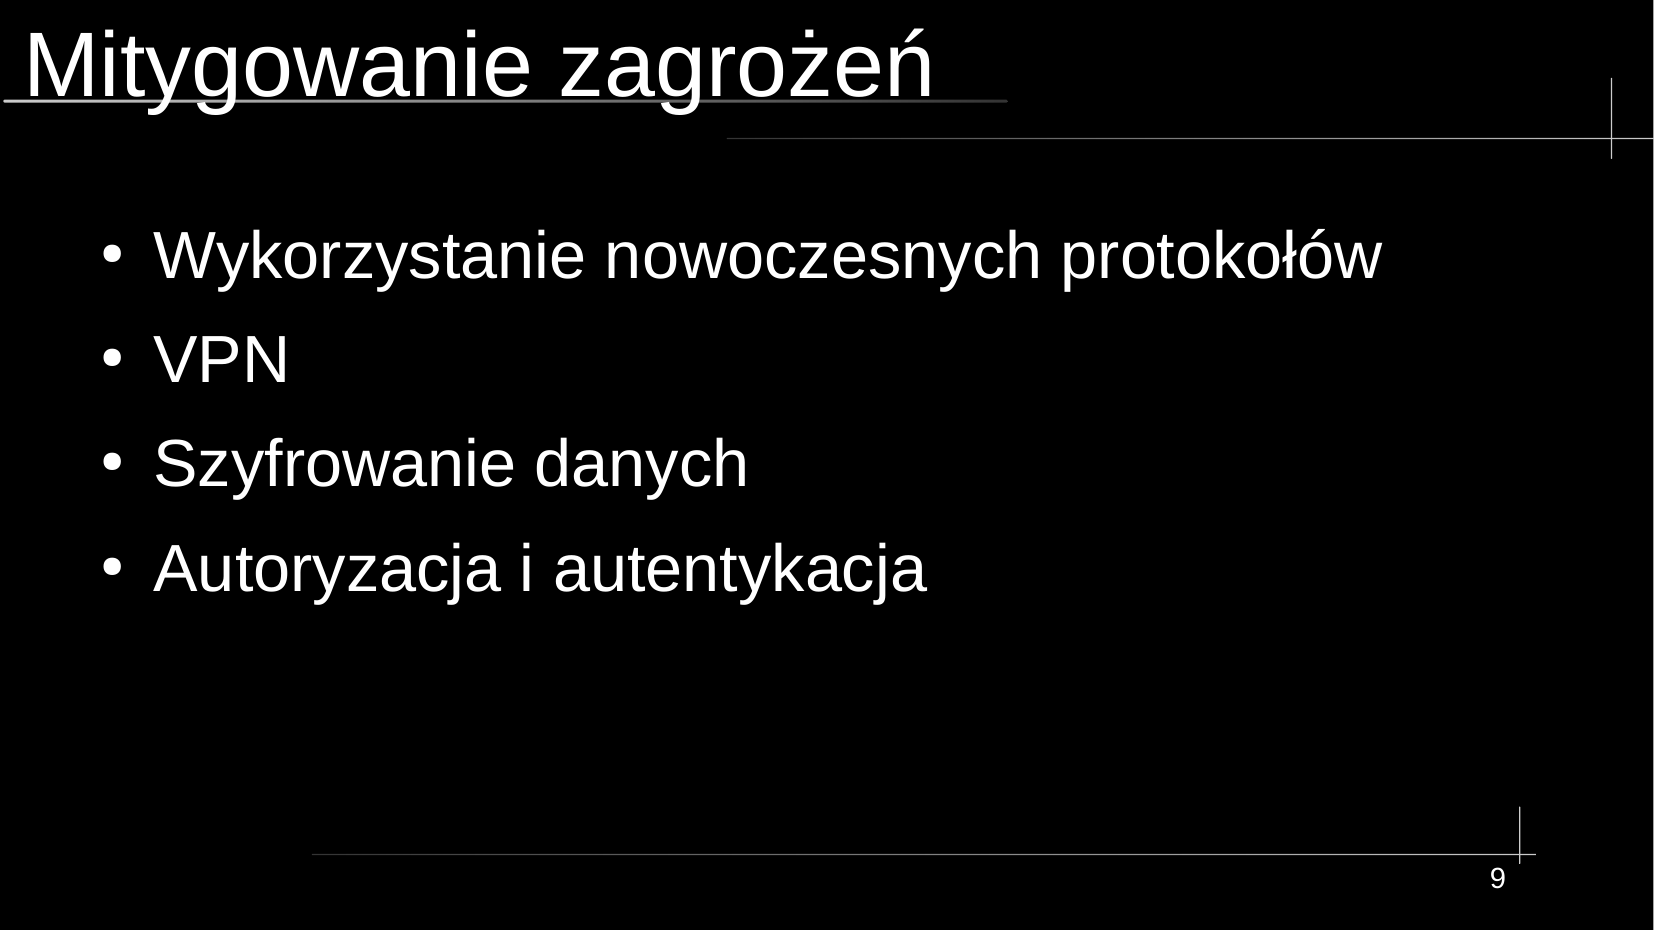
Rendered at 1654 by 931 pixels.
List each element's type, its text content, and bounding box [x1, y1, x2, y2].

list Wykorzystanie nowoczesnych protokołów VPN Szyfrowanie danych Autoryzacja i autentykacja [82, 217, 1571, 758]
title Mitygowanie zagrożeń [23, 11, 1589, 119]
